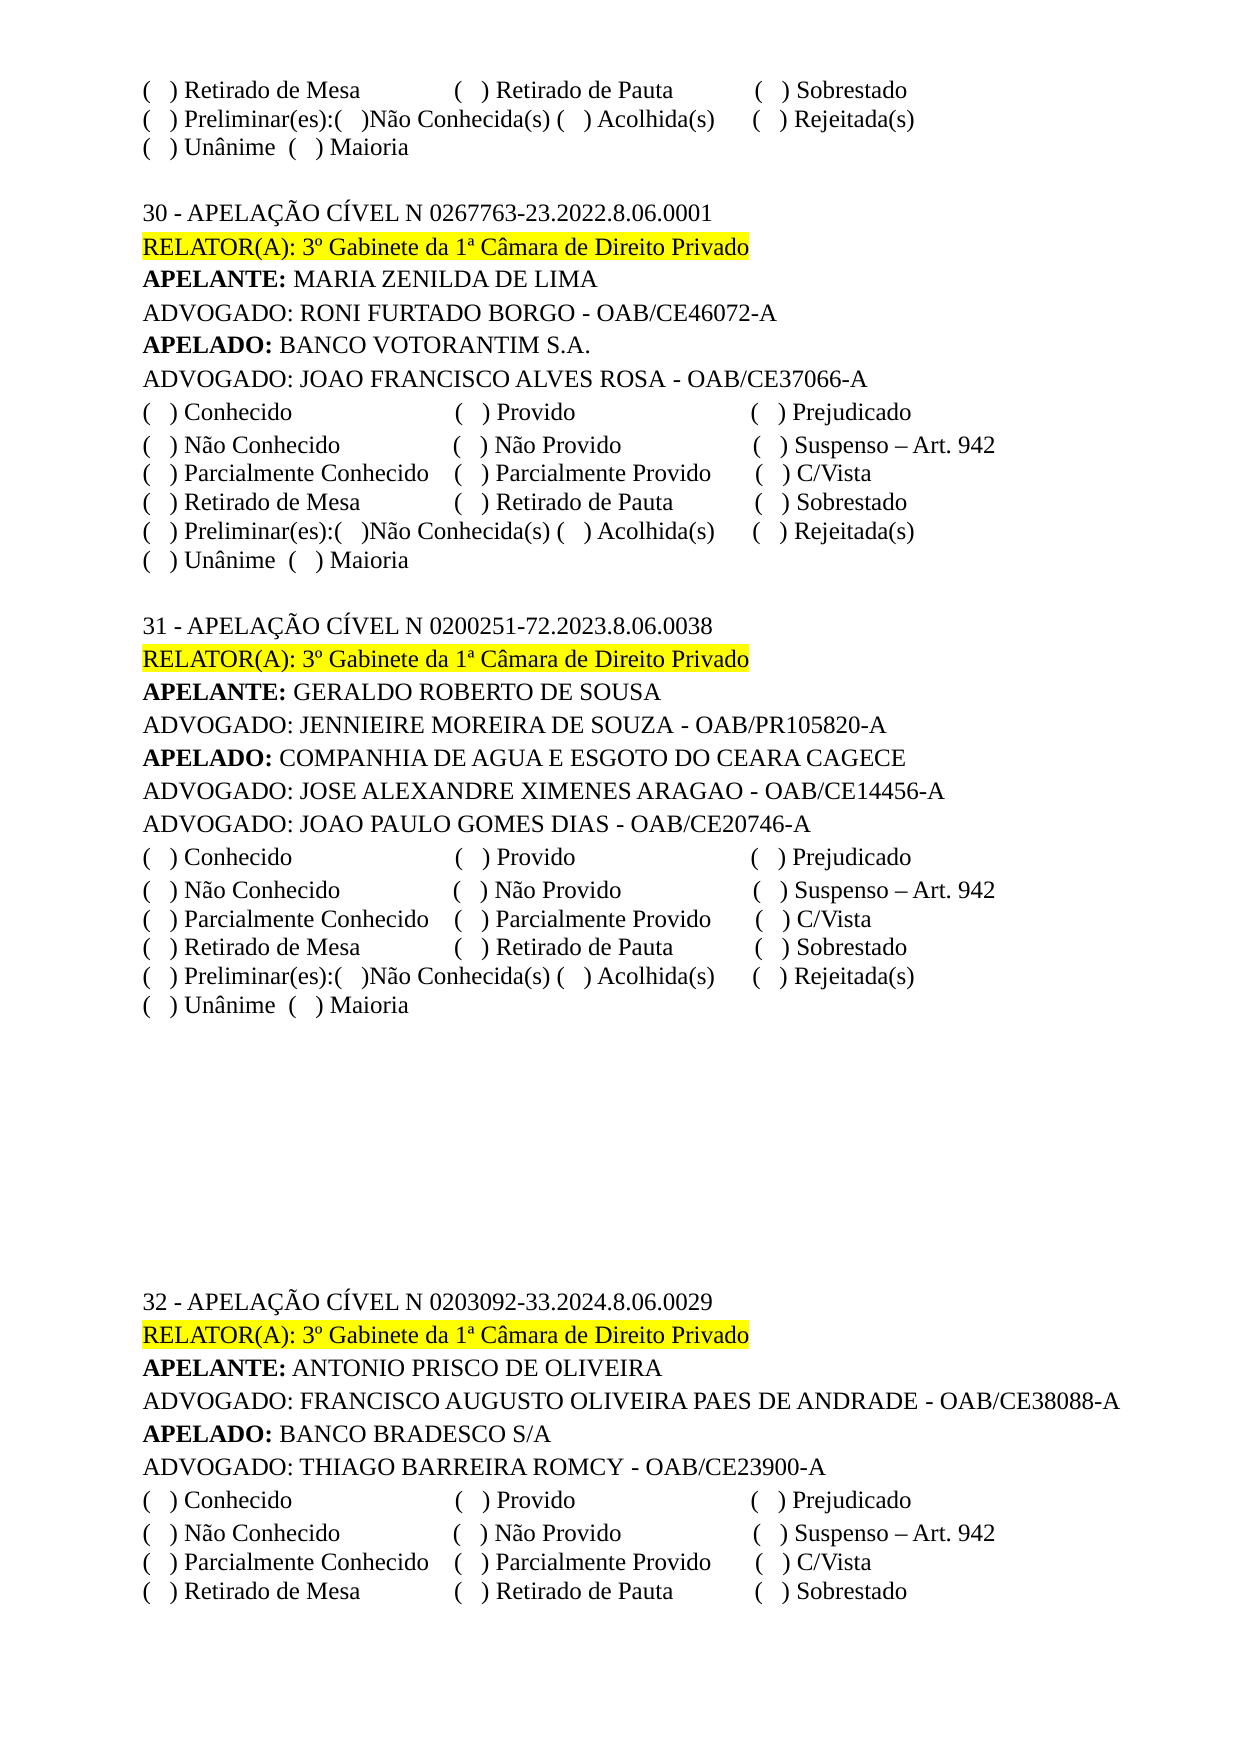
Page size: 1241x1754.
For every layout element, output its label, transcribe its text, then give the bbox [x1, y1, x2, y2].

text ( ) Parcialmente Conhecido ( ) Parcialmente Provido ( ) C/Vista [142, 904, 1141, 932]
text ( ) Unânime ( ) Maioria [142, 990, 1141, 1118]
text ( ) Retirado de Mesa ( ) Retirado de Pauta ( ) Sobrestado [142, 75, 1141, 104]
text ( ) Retirado de Mesa ( ) Retirado de Pauta ( ) Sobrestado [142, 1576, 1141, 1604]
text ( ) Parcialmente Conhecido ( ) Parcialmente Provido ( ) C/Vista [142, 458, 1141, 487]
text ( ) Unânime ( ) Maioria 30 - APELAÇÃO CÍVEL N 0267763-23.2022.8.06.0001 RELATOR(A): 3º Gabinete da 1ª Câmara de Direito Privado APELANTE: MARIA ZENILDA DE LIMA ADVOGADO: RONI FURTADO BORGO - OAB/CE46072-A APELADO: BANCO VOTORANTIM S.A. ADVOGADO: JOAO FRANCISCO ALVES ROSA - OAB/CE37066-A ( ) Conhecido ( ) Provido ( ) Prejudicado [142, 132, 1141, 425]
text ( ) Não Conhecido ( ) Não Provido ( ) Suspenso – Art. 942 [142, 1518, 1141, 1547]
text ( ) Retirado de Mesa ( ) Retirado de Pauta ( ) Sobrestado [142, 487, 1141, 516]
text ( ) Parcialmente Conhecido ( ) Parcialmente Provido ( ) C/Vista [142, 1547, 1141, 1576]
text ( ) Preliminar(es):( )Não Conhecida(s) ( ) Acolhida(s) ( ) Rejeitada(s) [142, 961, 1141, 990]
text ( ) Não Conhecido ( ) Não Provido ( ) Suspenso – Art. 942 [142, 875, 1141, 904]
text ( ) Preliminar(es):( )Não Conhecida(s) ( ) Acolhida(s) ( ) Rejeitada(s) [142, 516, 1141, 545]
text ( ) Unânime ( ) Maioria 31 - APELAÇÃO CÍVEL N 0200251-72.2023.8.06.0038 RELATOR(A): 3º Gabinete da 1ª Câmara de Direito Privado APELANTE: GERALDO ROBERTO DE SOUSA ADVOGADO: JENNIEIRE MOREIRA DE SOUZA - OAB/PR105820-A APELADO: COMPANHIA DE AGUA E ESGOTO DO CEARA CAGECE ADVOGADO: JOSE ALEXANDRE XIMENES ARAGAO - OAB/CE14456-A ADVOGADO: JOAO PAULO GOMES DIAS - OAB/CE20746-A ( ) Conhecido ( ) Provido ( ) Prejudicado [142, 545, 1141, 871]
text ( ) Não Conhecido ( ) Não Provido ( ) Suspenso – Art. 942 [142, 430, 1141, 458]
text ( ) Retirado de Mesa ( ) Retirado de Pauta ( ) Sobrestado [142, 932, 1141, 961]
text ( ) Preliminar(es):( )Não Conhecida(s) ( ) Acolhida(s) ( ) Rejeitada(s) [142, 104, 1141, 132]
text 32 - APELAÇÃO CÍVEL N 0203092-33.2024.8.06.0029 RELATOR(A): 3º Gabinete da 1ª Câmara de Direito Privado APELANTE: ANTONIO PRISCO DE OLIVEIRA ADVOGADO: FRANCISCO AUGUSTO OLIVEIRA PAES DE ANDRADE - OAB/CE38088-A APELADO: BANCO BRADESCO S/A ADVOGADO: THIAGO BARREIRA ROMCY - OAB/CE23900-A ( ) Conhecido ( ) Provido ( ) Prejudicado [142, 1287, 1141, 1514]
